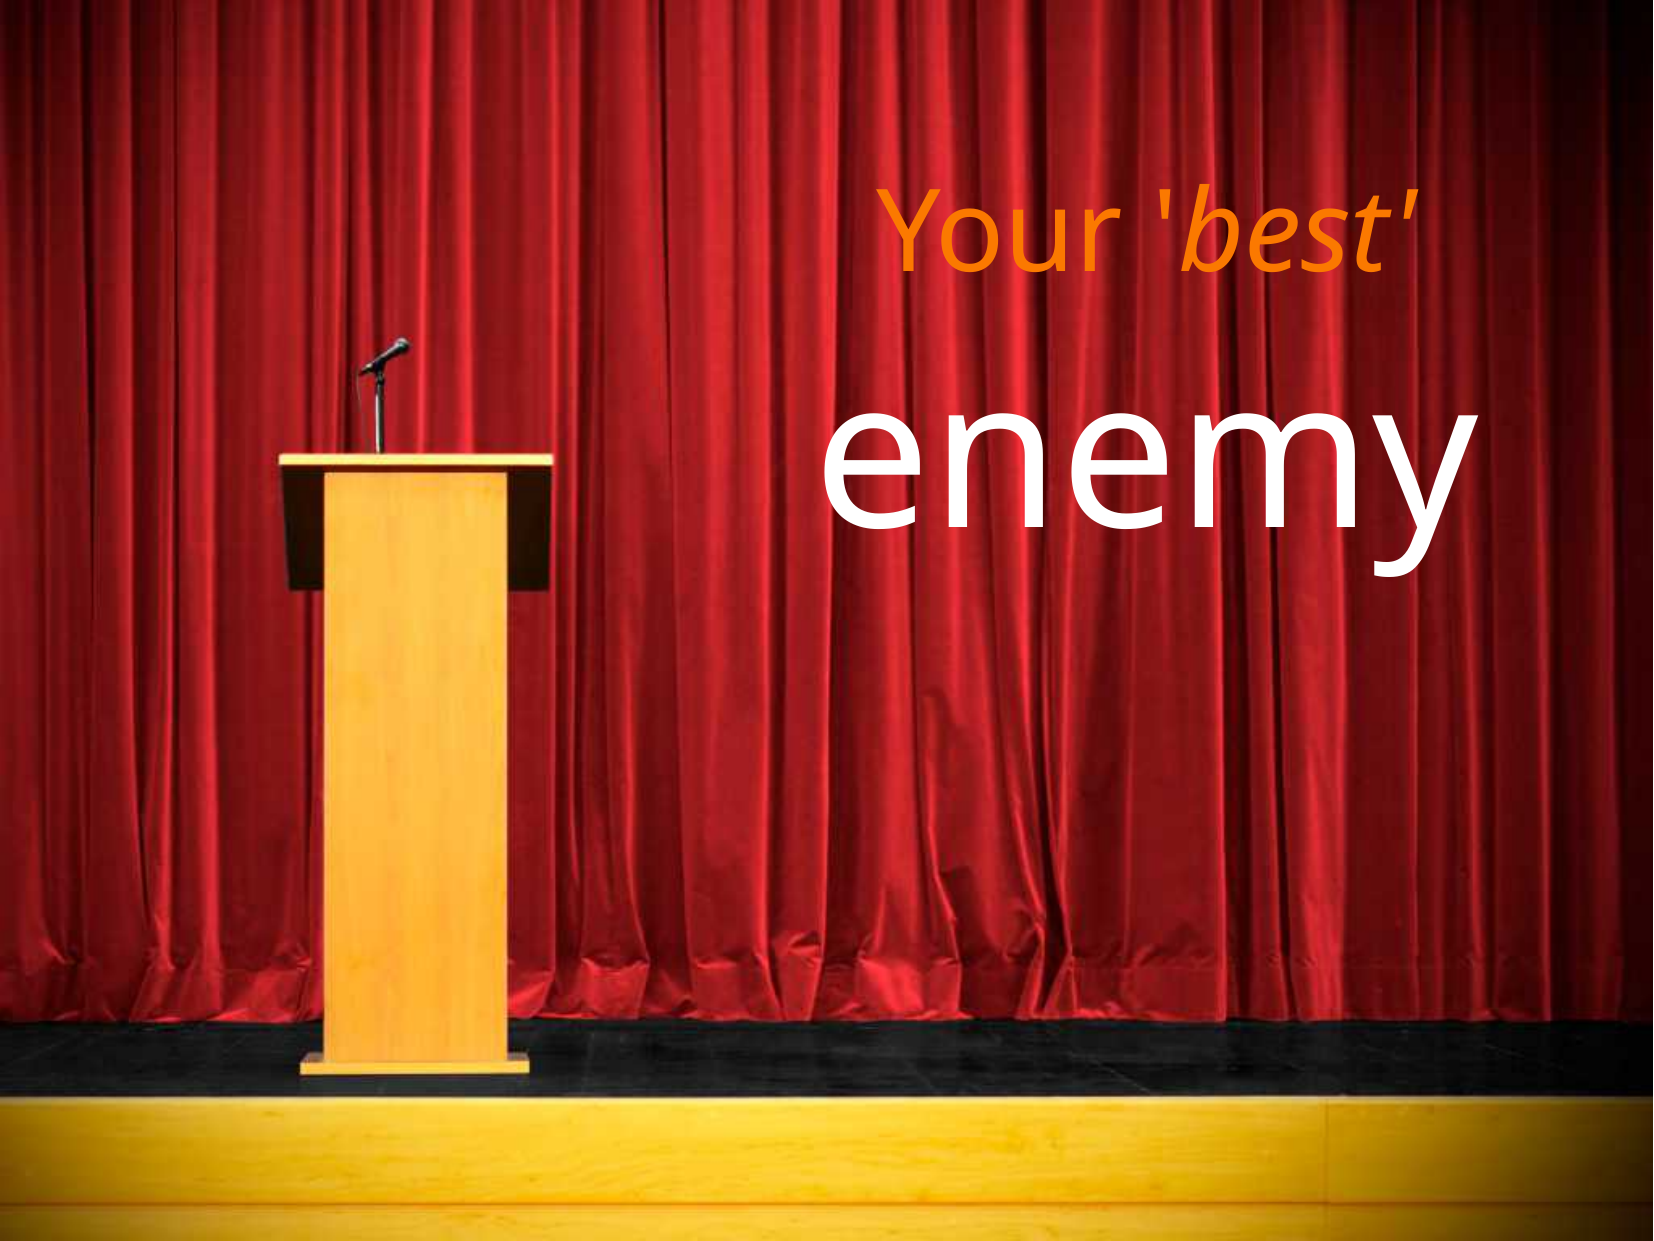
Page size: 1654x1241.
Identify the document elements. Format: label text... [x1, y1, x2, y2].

picture [0, 0, 1653, 1241]
text_box Your 'best' enemy [680, 117, 1613, 620]
